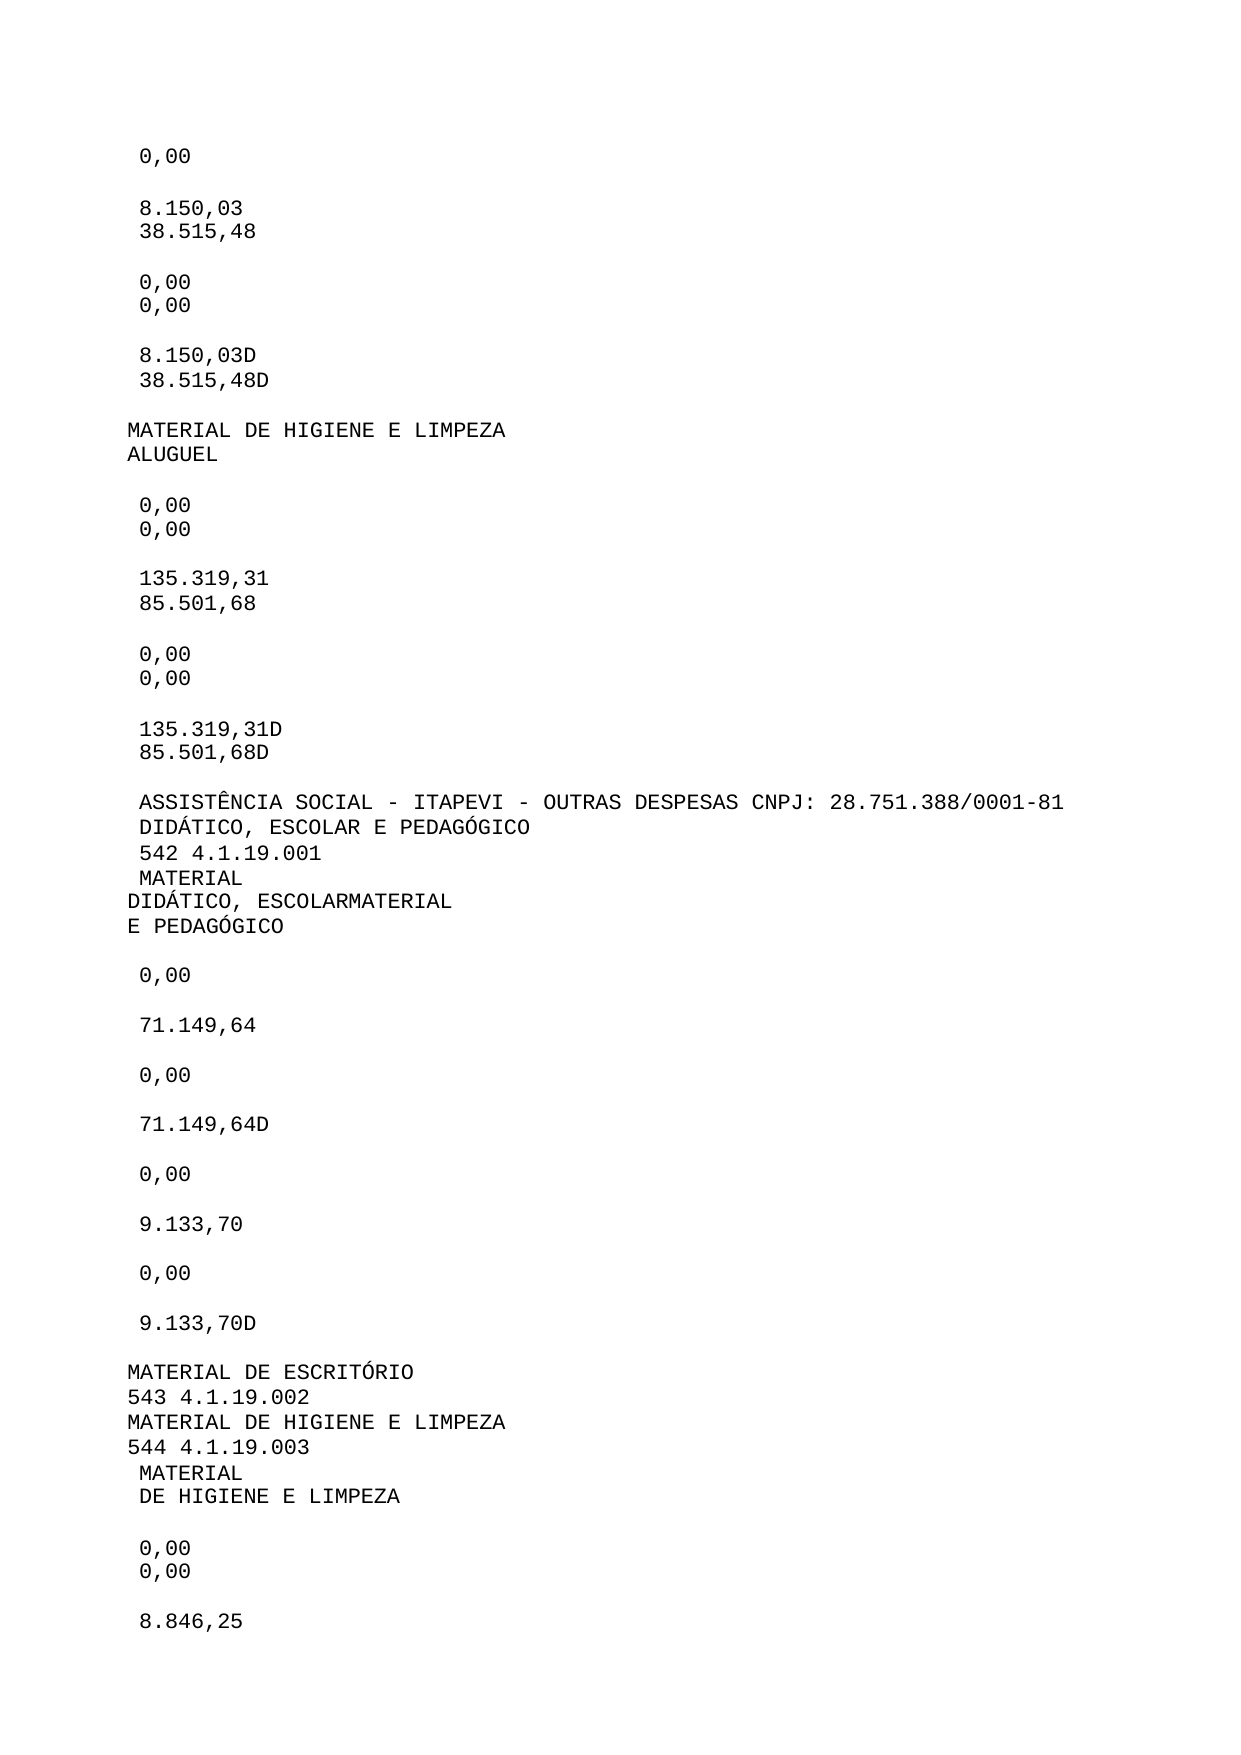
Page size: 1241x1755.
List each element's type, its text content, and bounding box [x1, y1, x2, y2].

text 0,00 [139, 518, 1084, 543]
text 0,00 [139, 1064, 1084, 1089]
text MATERIAL [139, 1461, 1084, 1486]
text 0,00 [139, 294, 1084, 319]
text 85.501,68 [139, 592, 1084, 617]
text 0,00 [139, 667, 1084, 692]
text 0,00 [139, 1163, 1084, 1188]
text 0,00 [139, 642, 1084, 667]
text 71.149,64D [139, 1113, 1084, 1138]
text 38.515,48 [139, 220, 1084, 245]
text 85.501,68D [139, 741, 1084, 766]
text 9.133,70D [139, 1312, 1084, 1337]
text 0,00 [139, 1560, 1084, 1585]
text 71.149,64 [139, 1014, 1084, 1039]
text 135.319,31D [139, 716, 1084, 741]
text 38.515,48D [139, 369, 1084, 394]
text 0,00 [139, 493, 1084, 518]
text 0,00 [139, 1535, 1084, 1560]
text 0,00 [139, 1262, 1084, 1287]
text 0,00 [139, 146, 1084, 170]
text MATERIAL DE HIGIENE E LIMPEZA ALUGUEL [127, 419, 555, 468]
text ASSISTÊNCIA SOCIAL - ITAPEVI - OUTRAS DESPESAS CNPJ: 28.751.388/0001-81 DIDÁTICO, ESCOLAR E PEDAGÓGICO [139, 791, 1084, 841]
text 9.133,70 [139, 1213, 1084, 1238]
text 542 4.1.19.001 [139, 841, 1084, 865]
text MATERIAL DE HIGIENE E LIMPEZA 544 4.1.19.003 [127, 1411, 555, 1461]
text DE HIGIENE E LIMPEZA [139, 1486, 1084, 1510]
text 135.319,31 [139, 567, 1084, 592]
text 8.846,25 [139, 1610, 1084, 1634]
text 0,00 [139, 964, 1084, 989]
text 8.150,03D [139, 344, 1084, 369]
text 8.150,03 [139, 195, 1084, 220]
text MATERIAL [139, 865, 1084, 890]
text 0,00 [139, 270, 1084, 294]
text DIDÁTICO, ESCOLARMATERIAL E PEDAGÓGICO [127, 890, 476, 940]
text MATERIAL DE ESCRITÓRIO 543 4.1.19.002 [127, 1362, 463, 1411]
